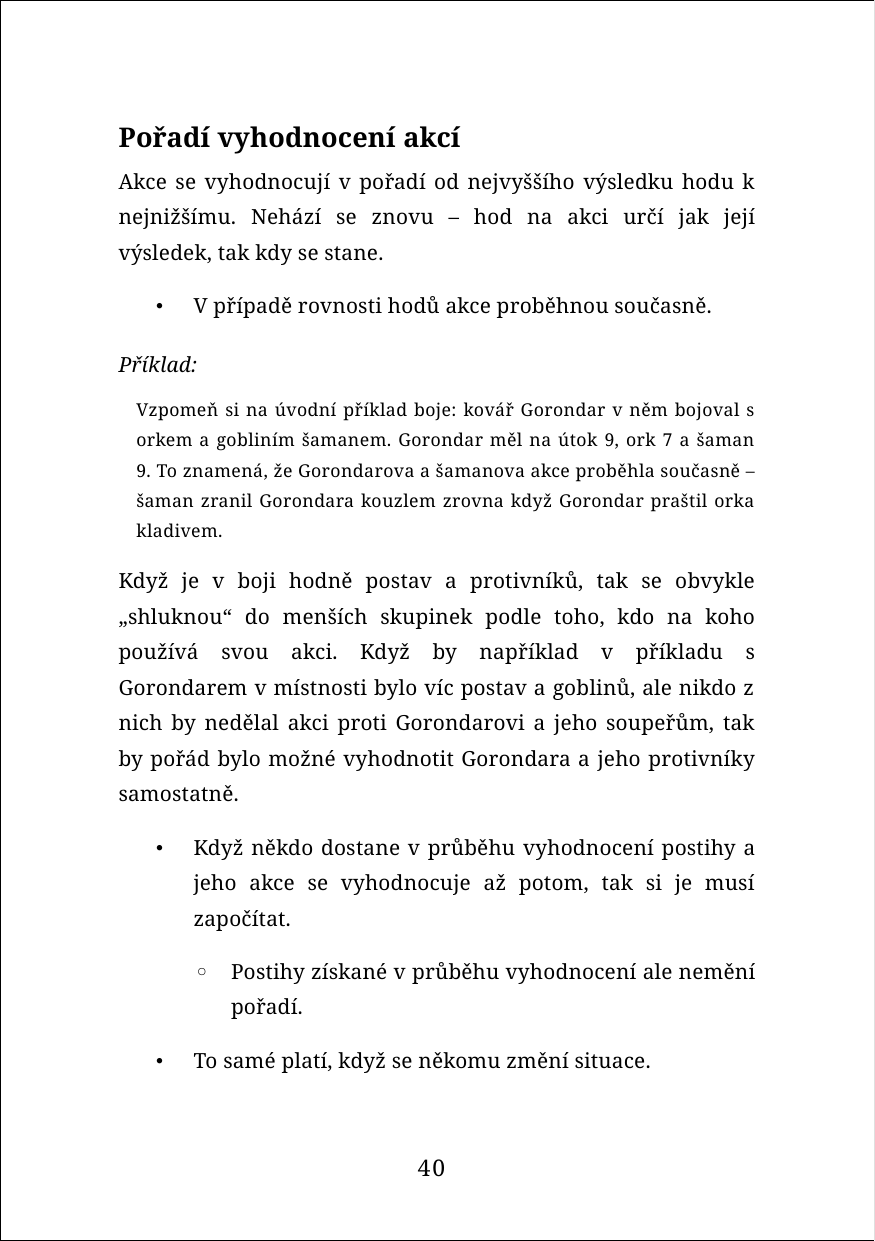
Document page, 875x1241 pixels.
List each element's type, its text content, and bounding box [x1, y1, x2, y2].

list To samé platí, když se někomu změní situace. [156, 1046, 756, 1074]
text Akce se vyhodnocují v pořadí od nejvyššího výsledku hodu k nejnižšímu. Nehází se znovu – hod na akci určí jak její výsledek, tak kdy se stane. [118, 167, 756, 266]
text Příklad: [118, 350, 756, 379]
text Když je v boji hodně postav a protivníků, tak se obvykle „shluknou“ do menších skupinek podle toho, kdo na koho používá svou akci. Když by například v příkladu s Gorondarem v místnosti bylo víc postav a goblinů, ale nikdo z nich by nedělal akci proti Gorondarovi a jeho soupeřům, tak by pořád bylo možné vyhodnotit Gorondara a jeho protivníky samostatně. [118, 566, 756, 808]
list Postihy získané v průběhu vyhodnocení ale nemění pořadí. [193, 957, 756, 1021]
text Vzpomeň si na úvodní příklad boje: kovář Gorondar v něm bojoval s orkem a gobliním šamanem. Gorondar měl na útok 9, ork 7 a šaman 9. To znamená, že Gorondarova a šamanova akce proběhla současně – šaman zranil Gorondara kouzlem zrovna když Gorondar praštil orka kladivem. [136, 398, 756, 543]
list V případě rovnosti hodů akce proběhnou současně. [156, 291, 756, 319]
list Když někdo dostane v průběhu vyhodnocení postihy a jeho akce se vyhodnocuje až potom, tak si je musí započítat. [156, 833, 756, 932]
subtitle Pořadí vyhodnocení akcí [118, 118, 756, 155]
